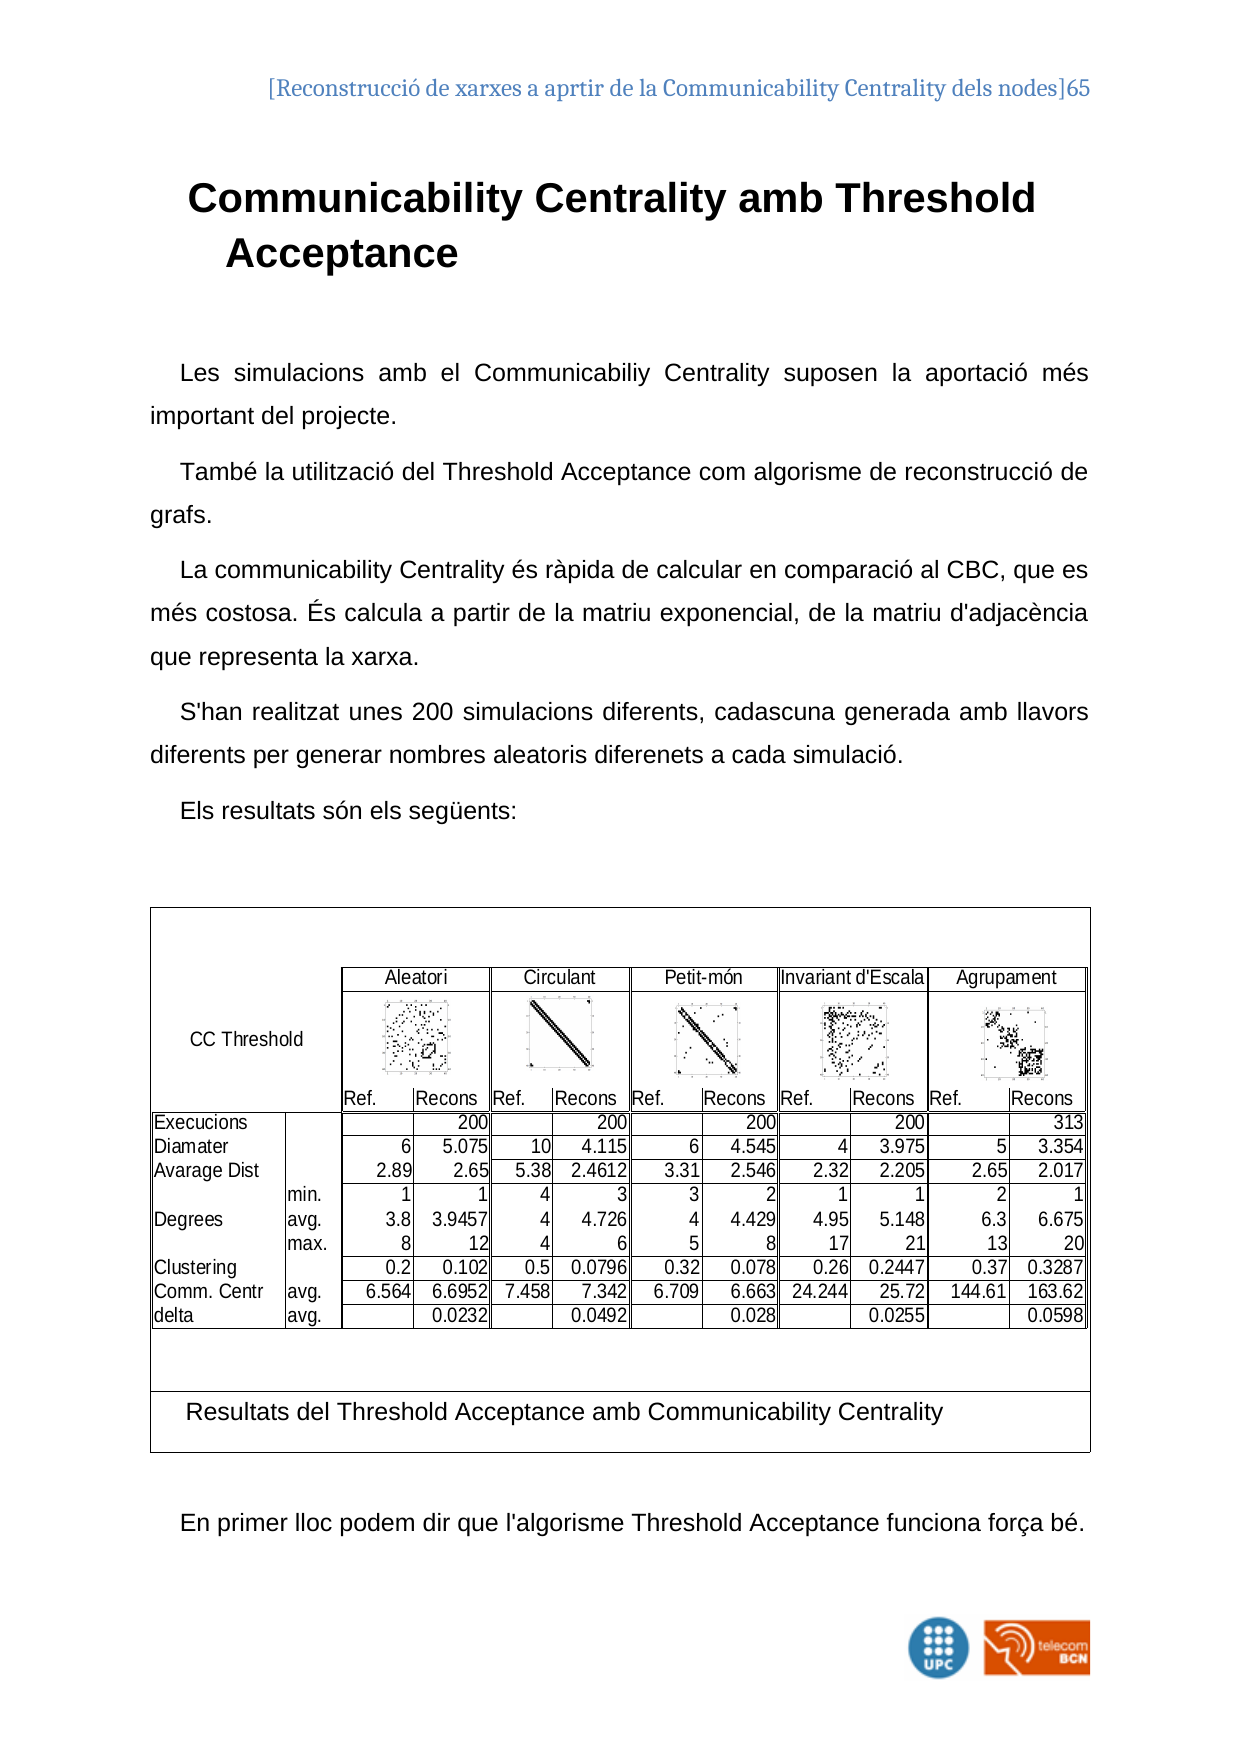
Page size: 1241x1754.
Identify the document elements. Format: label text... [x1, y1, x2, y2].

text En primer lloc podem dir que l'algorisme Threshold Acceptance funciona força bé. [150, 1508, 1090, 1536]
table_header [151, 908, 1090, 1391]
picture [904, 1614, 1091, 1681]
text Les simulacions amb el Communicabiliy Centrality suposen la aportació més important del projecte. [150, 358, 1090, 430]
subtitle Communicability Centrality amb Threshold Acceptance [187, 173, 1090, 276]
text S'han realitzat unes 200 simulacions diferents, cadascuna generada amb llavors diferents per generar nombres aleatoris diferenets a cada simulació. [150, 697, 1090, 769]
text Els resultats són els següents: [150, 796, 1090, 825]
text També la utilització del Threshold Acceptance com algorisme de reconstrucció de grafs. [150, 457, 1090, 528]
text La communicability Centrality és ràpida de calcular en comparació al CBC, que es més costosa. És calcula a partir de la matriu exponencial, de la matriu d'adjacència que representa la xarxa. [150, 555, 1090, 670]
table_cell Resultats del Threshold Acceptance amb Communicability Centrality [151, 1392, 1090, 1452]
